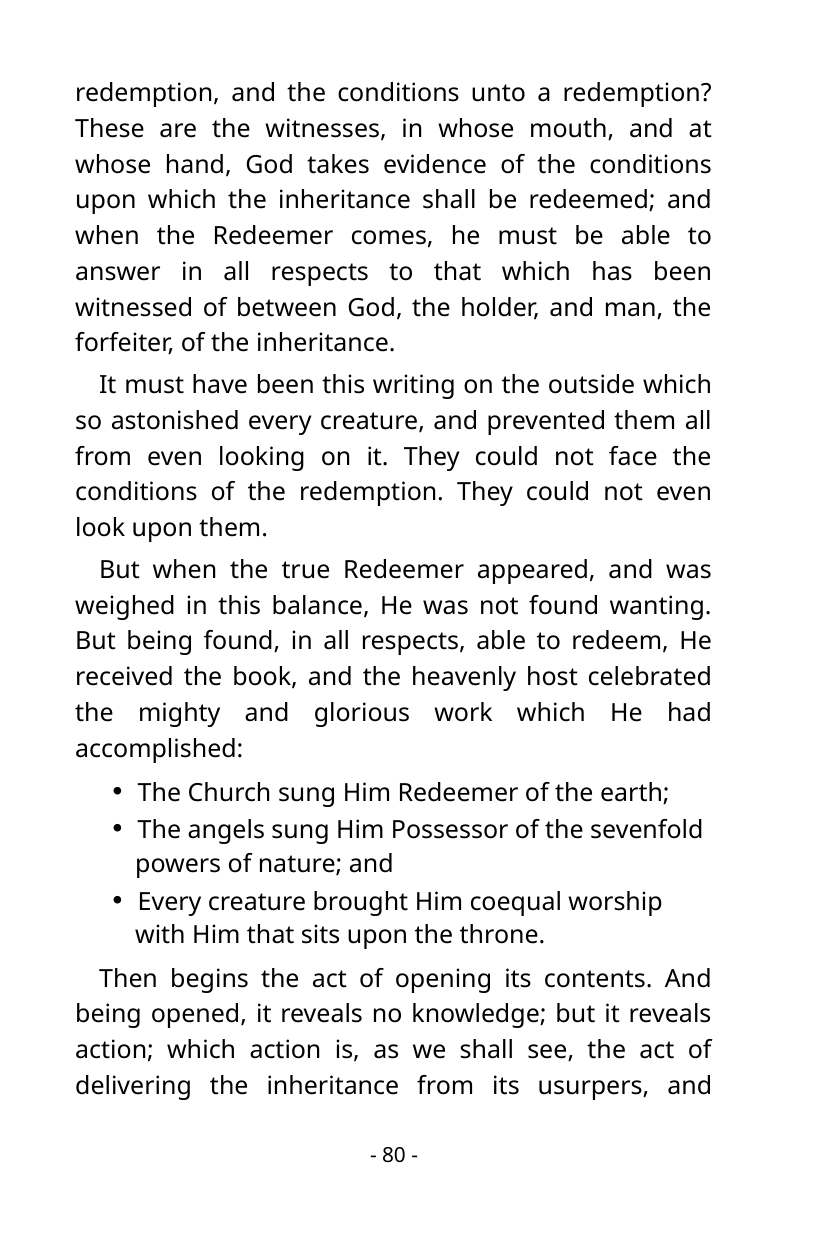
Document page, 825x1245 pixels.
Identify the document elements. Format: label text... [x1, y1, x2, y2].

text redemption, and the conditions unto a redemption? These are the witnesses, in whose mouth, and at whose hand, God takes evidence of the conditions upon which the inheritance shall be redeemed; and when the Redeemer comes, he must be able to answer in all respects to that which has been witnessed of between God, the holder, and man, the forfeiter, of the inheritance. [75, 75, 712, 359]
text It must have been this writing on the outside which so astonished every creature, and prevented them all from even looking on it. They could not face the conditions of the redemption. They could not even look upon them. [75, 367, 712, 544]
list Every creature brought Him coequal worship with Him that sits upon the throne. [112, 883, 712, 951]
list The angels sung Him Possessor of the sevenfold powers of nature; and [112, 812, 712, 880]
text Then begins the act of opening its contents. And being opened, it reveals no knowledge; but it reveals action; which action is, as we shall see, the act of delivering the inheritance from its usurpers, and [75, 960, 712, 1101]
list The Church sung Him Redeemer of the earth; [112, 775, 712, 809]
text But when the true Redeemer appeared, and was weighed in this balance, He was not found wanting. But being found, in all respects, able to redeem, He received the book, and the heavenly host celebrated the mighty and glorious work which He had accomplished: [75, 552, 712, 764]
